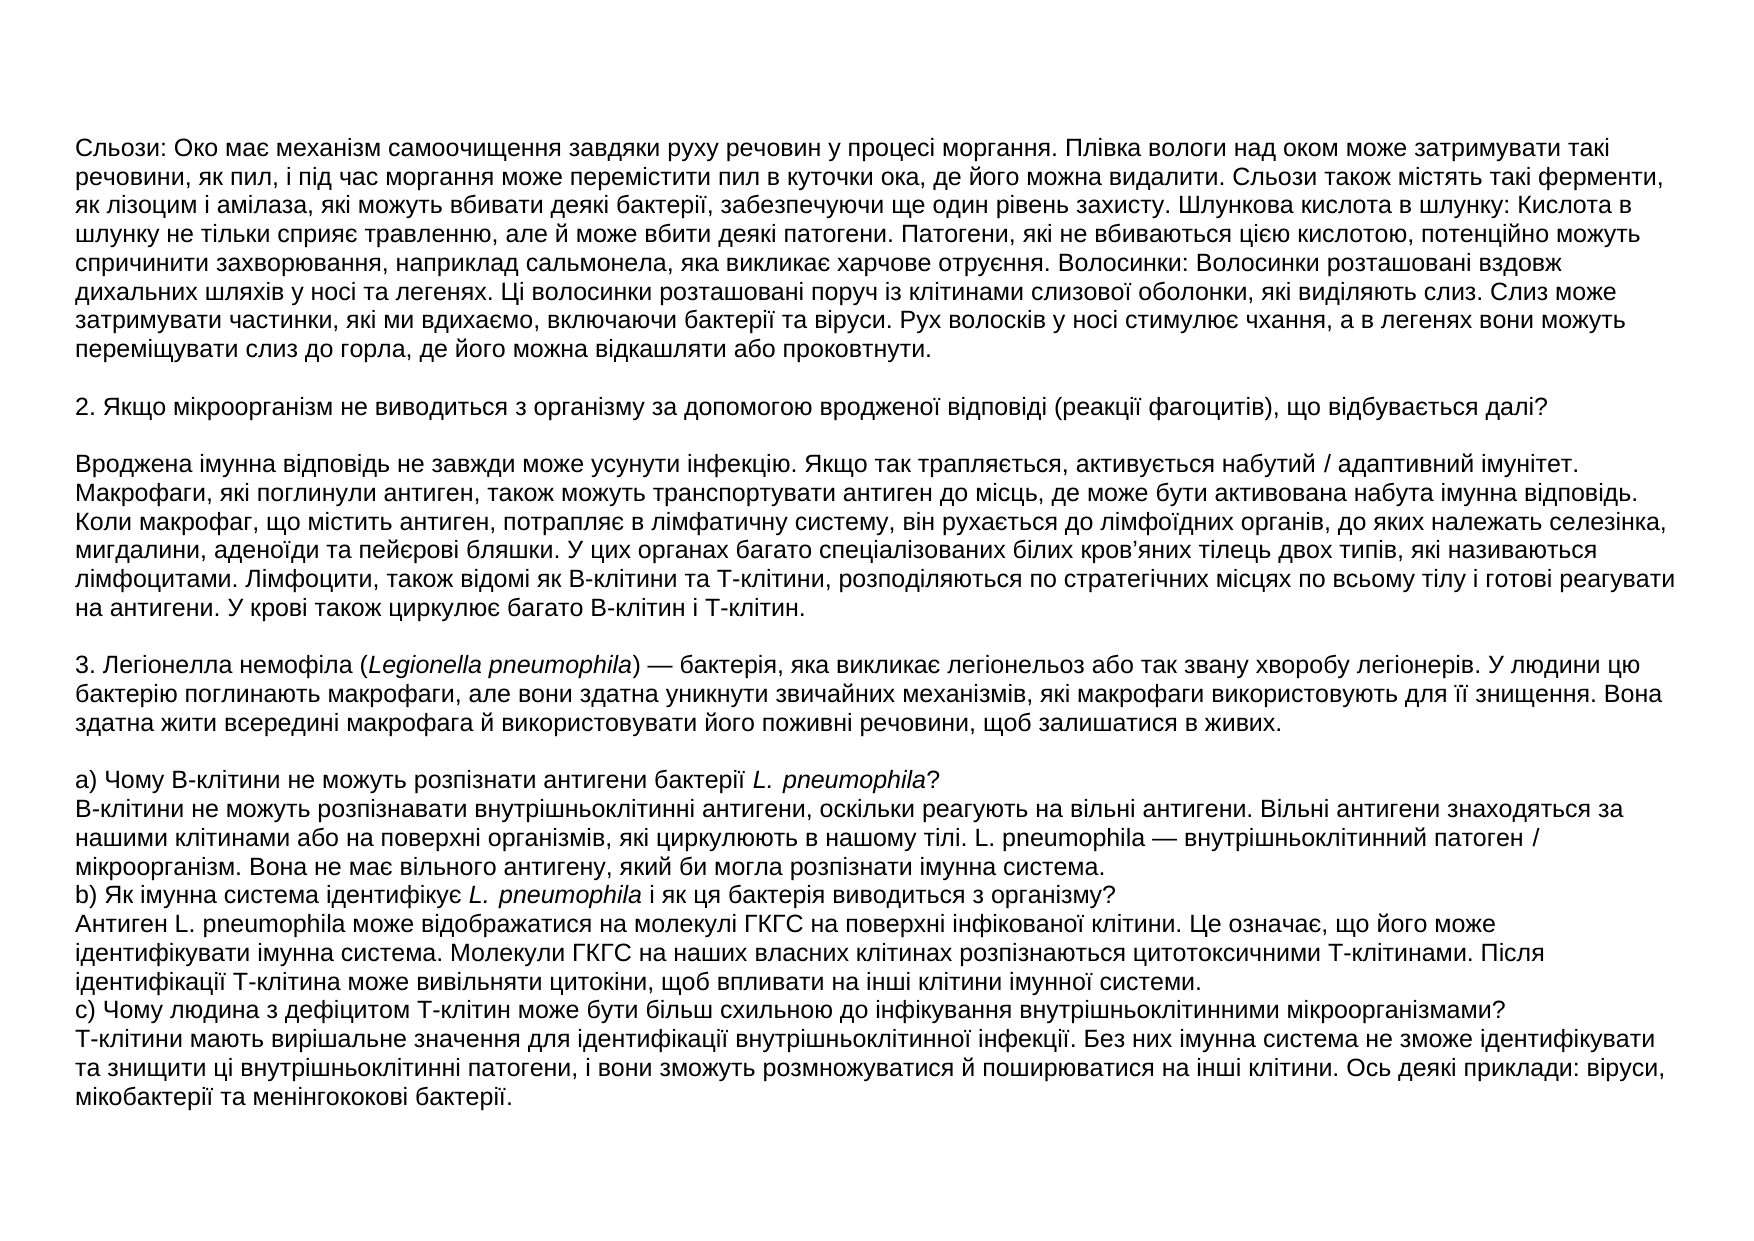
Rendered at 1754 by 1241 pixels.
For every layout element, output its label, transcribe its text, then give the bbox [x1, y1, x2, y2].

text 3. Легіонелла немофіла (Legionella pneumophila) — бактерія, яка викликає легіонельоз або так звану хворобу легіонерів. У людини цю бактерію поглинають макрофаги, але вони здатна уникнути звичайних механізмів, які макрофаги використовують для її знищення. Вона здатна жити всередині макрофага й використовувати його поживні речовини, щоб залишатися в живих. [75, 650, 1679, 737]
text b) Як імунна система ідентифікує L. pneumophila і як ця бактерія виводиться з організму? [75, 880, 1679, 909]
text 2. Якщо мікроорганізм не виводиться з організму за допомогою вродженої відповіді (реакції фагоцитів), що відбувається далі? [75, 392, 1679, 420]
text Антиген L. pneumophila може відображатися на молекулі ГКГС на поверхні інфікованої клітини. Це означає, що його може ідентифікувати імунна система. Молекули ГКГС на наших власних клітинах розпізнаються цитотоксичними Т-клітинами. Після ідентифікації Т-клітина може вивільняти цитокіни, щоб впливати на інші клітини імунної системи. [75, 909, 1679, 995]
text Сльози: Око має механізм самоочищення завдяки руху речовин у процесі моргання. Плівка вологи над оком може затримувати такі речовини, як пил, і під час моргання може перемістити пил в куточки ока, де його можна видалити. Сльози також містять такі ферменти, як лізоцим і амілаза, які можуть вбивати деякі бактерії, забезпечуючи ще один рівень захисту. Шлункова кислота в шлунку: Кислота в шлунку не тільки сприяє травленню, але й може вбити деякі патогени. Патогени, які не вбиваються цією кислотою, потенційно можуть спричинити захворювання, наприклад сальмонела, яка викликає харчове отруєння. Волосинки: Волосинки розташовані вздовж дихальних шляхів у носі та легенях. Ці волосинки розташовані поруч із клітинами слизової оболонки, які виділяють слиз. Слиз може затримувати частинки, які ми вдихаємо, включаючи бактерії та віруси. Рух волосків у носі стимулює чхання, а в легенях вони можуть переміщувати слиз до горла, де його можна відкашляти або проковтнути. [75, 133, 1679, 363]
text c) Чому людина з дефіцитом Т-клітин може бути більш схильною до інфікування внутрішньоклітинними мікроорганізмами? [75, 995, 1679, 1024]
text a) Чому В-клітини не можуть розпізнати антигени бактерії L. pneumophila? [75, 765, 1679, 794]
text В-клітини не можуть розпізнавати внутрішньоклітинні антигени, оскільки реагують на вільні антигени. Вільні антигени знаходяться за нашими клітинами або на поверхні організмів, які циркулюють в нашому тілі. L. pneumophila — внутрішньоклітинний патоген / мікроорганізм. Вона не має вільного антигену, який би могла розпізнати імунна система. [75, 794, 1679, 880]
text Т-клітини мають вирішальне значення для ідентифікації внутрішньоклітинної інфекції. Без них імунна система не зможе ідентифікувати та знищити ці внутрішньоклітинні патогени, і вони зможуть розмножуватися й поширюватися на інші клітини. Ось деякі приклади: віруси, мікобактерії та менінгококові бактерії. [75, 1024, 1679, 1110]
text Вроджена імунна відповідь не завжди може усунути інфекцію. Якщо так трапляється, активується набутий / адаптивний імунітет. Макрофаги, які поглинули антиген, також можуть транспортувати антиген до місць, де може бути активована набута імунна відповідь. Коли макрофаг, що містить антиген, потрапляє в лімфатичну систему, він рухається до лімфоїдних органів, до яких належать селезінка, мигдалини, аденоїди та пейєрові бляшки. У цих органах багато спеціалізованих білих кров’яних тілець двох типів, які називаються лімфоцитами. Лімфоцити, також відомі як В-клітини та Т-клітини, розподіляються по стратегічних місцях по всьому тілу і готові реагувати на антигени. У крові також циркулює багато В-клітин і Т-клітин. [75, 449, 1679, 622]
